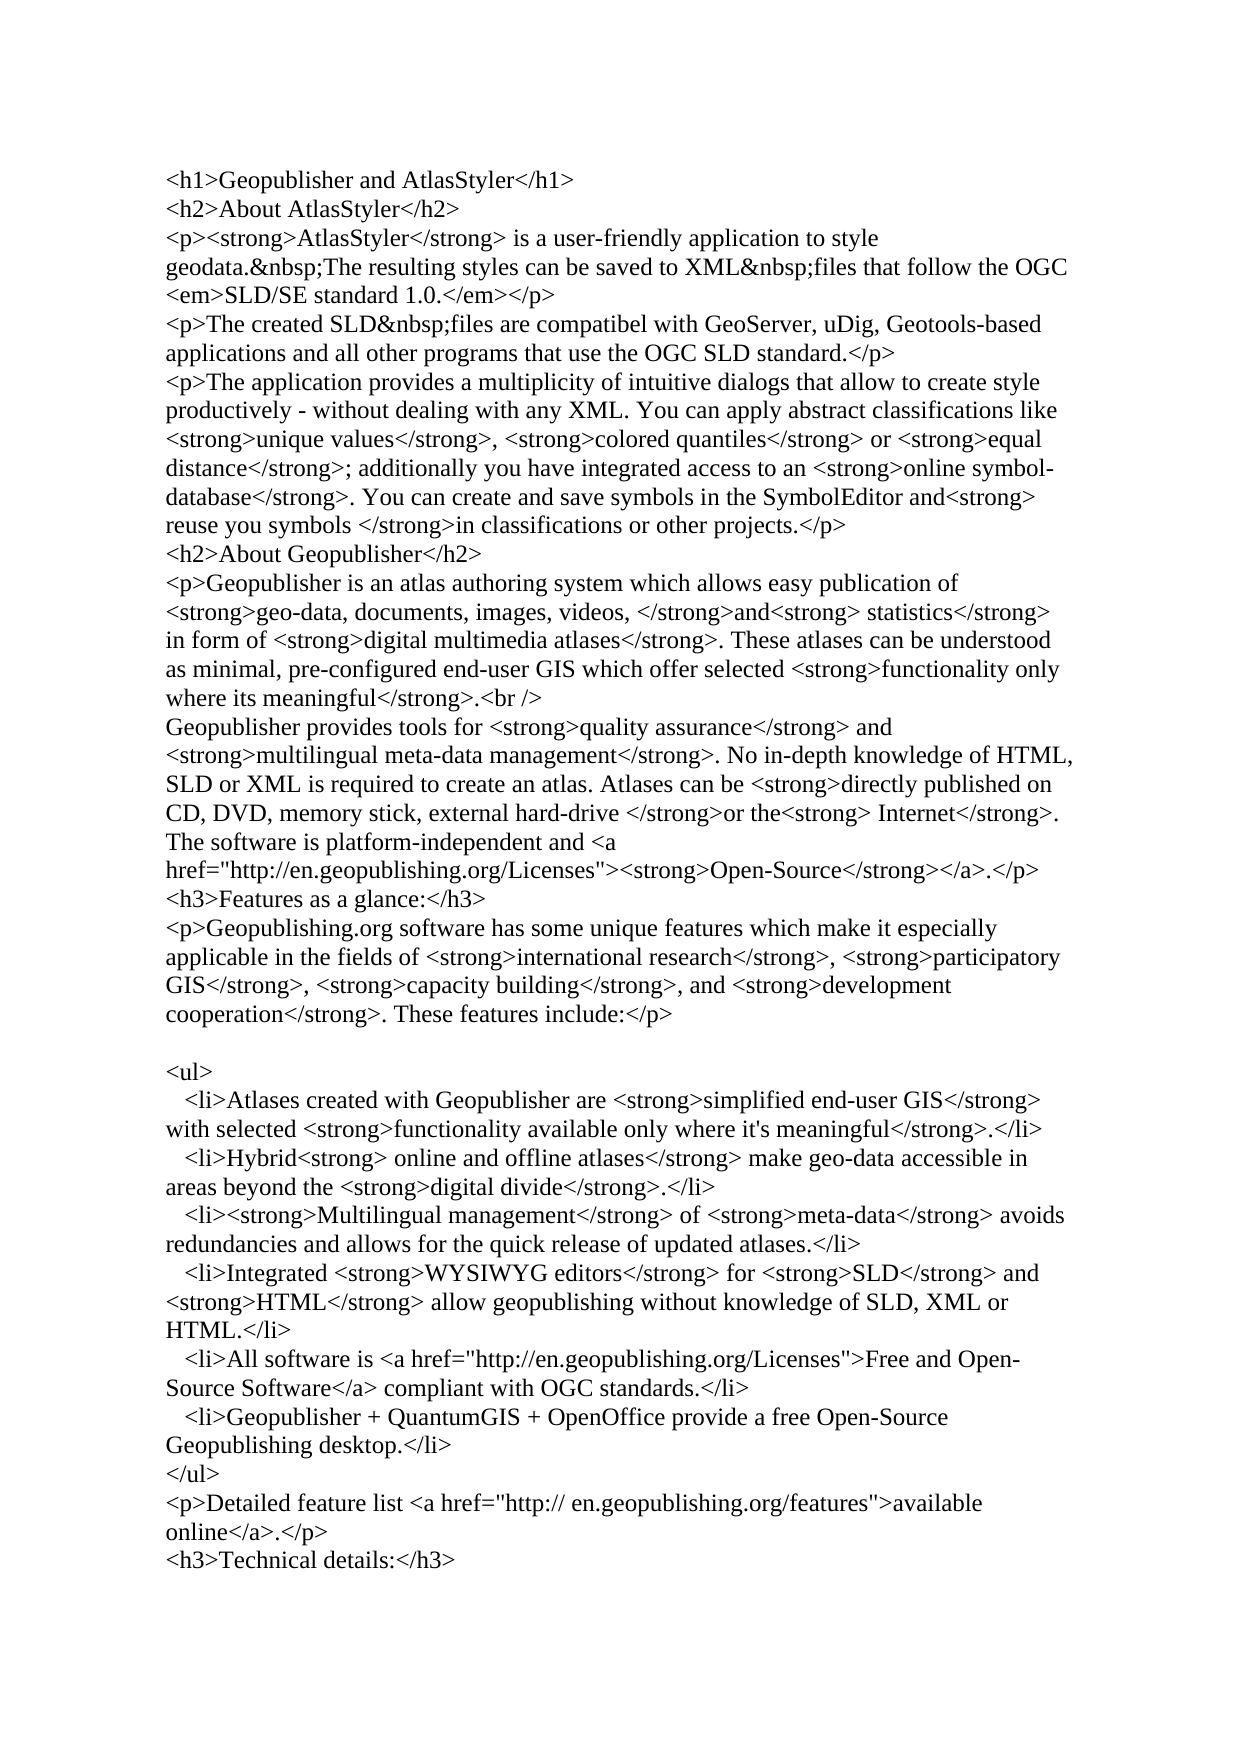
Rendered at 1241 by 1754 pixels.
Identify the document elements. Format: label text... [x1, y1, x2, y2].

text </ul> [165, 1459, 1075, 1488]
text <li>All software is <a href="http://en.geopublishing.org/Licenses">Free and Open-Source Software</a> compliant with OGC standards.</li> [165, 1344, 1075, 1402]
text <ul> [165, 1057, 1075, 1085]
text <p>The created SLD&nbsp;files are compatibel with GeoServer, uDig, Geotools-based applications and all other programs that use the OGC SLD standard.</p> [165, 309, 1075, 367]
text <p><strong>AtlasStyler</strong> is a user-friendly application to style geodata.&nbsp;The resulting styles can be saved to XML&nbsp;files that follow the OGC <em>SLD/SE standard 1.0.</em></p> [165, 223, 1075, 309]
text <p>Geopublisher is an atlas authoring system which allows easy publication of <strong>geo-data, documents, images, videos, </strong>and<strong> statistics</strong> in form of <strong>digital multimedia atlases</strong>. These atlases can be understood as minimal, pre-configured end-user GIS which offer selected <strong>functionality only where its meaningful</strong>.<br /> [165, 568, 1075, 712]
text <h1>Geopublisher and AtlasStyler</h1> [165, 165, 1075, 194]
text <li>Atlases created with Geopublisher are <strong>simplified end-user GIS</strong> with selected <strong>functionality available only where it's meaningful</strong>.</li> [165, 1085, 1075, 1143]
text <li>Integrated <strong>WYSIWYG editors</strong> for <strong>SLD</strong> and <strong>HTML</strong> allow geopublishing without knowledge of SLD, XML or HTML.</li> [165, 1258, 1075, 1344]
text <li>Hybrid<strong> online and offline atlases</strong> make geo-data accessible in areas beyond the <strong>digital divide</strong>.</li> [165, 1143, 1075, 1200]
text Geopublisher provides tools for <strong>quality assurance</strong> and <strong>multilingual meta-data management</strong>. No in-depth knowledge of HTML, SLD or XML is required to create an atlas. Atlases can be <strong>directly published on CD, DVD, memory stick, external hard-drive </strong>or the<strong> Internet</strong>. The software is platform-independent and <a href="http://en.geopublishing.org/Licenses"><strong>Open-Source</strong></a>.</p> [165, 712, 1075, 884]
text <h2>About AtlasStyler</h2> [165, 194, 1075, 223]
text <li>Geopublisher + QuantumGIS + OpenOffice provide a free Open-Source Geopublishing desktop.</li> [165, 1402, 1075, 1459]
text <h3>Features as a glance:</h3> [165, 884, 1075, 913]
text <h2>About Geopublisher</h2> [165, 539, 1075, 568]
text <p>Geopublishing.org software has some unique features which make it especially applicable in the fields of <strong>international research</strong>, <strong>participatory GIS</strong>, <strong>capacity building</strong>, and <strong>development cooperation</strong>. These features include:</p> [165, 913, 1075, 1028]
text <h3>Technical details:</h3> [165, 1545, 1075, 1574]
text <li><strong>Multilingual management</strong> of <strong>meta-data</strong> avoids redundancies and allows for the quick release of updated atlases.</li> [165, 1200, 1075, 1258]
text <p>Detailed feature list <a href="http:// en.geopublishing.org/features">available online</a>.</p> [165, 1488, 1075, 1545]
text <p>The application provides a multiplicity of intuitive dialogs that allow to create style productively - without dealing with any XML. You can apply abstract classifications like <strong>unique values</strong>, <strong>colored quantiles</strong> or <strong>equal distance</strong>; additionally you have integrated access to an <strong>online symbol-database</strong>. You can create and save symbols in the SymbolEditor and<strong> reuse you symbols </strong>in classifications or other projects.</p> [165, 367, 1075, 539]
